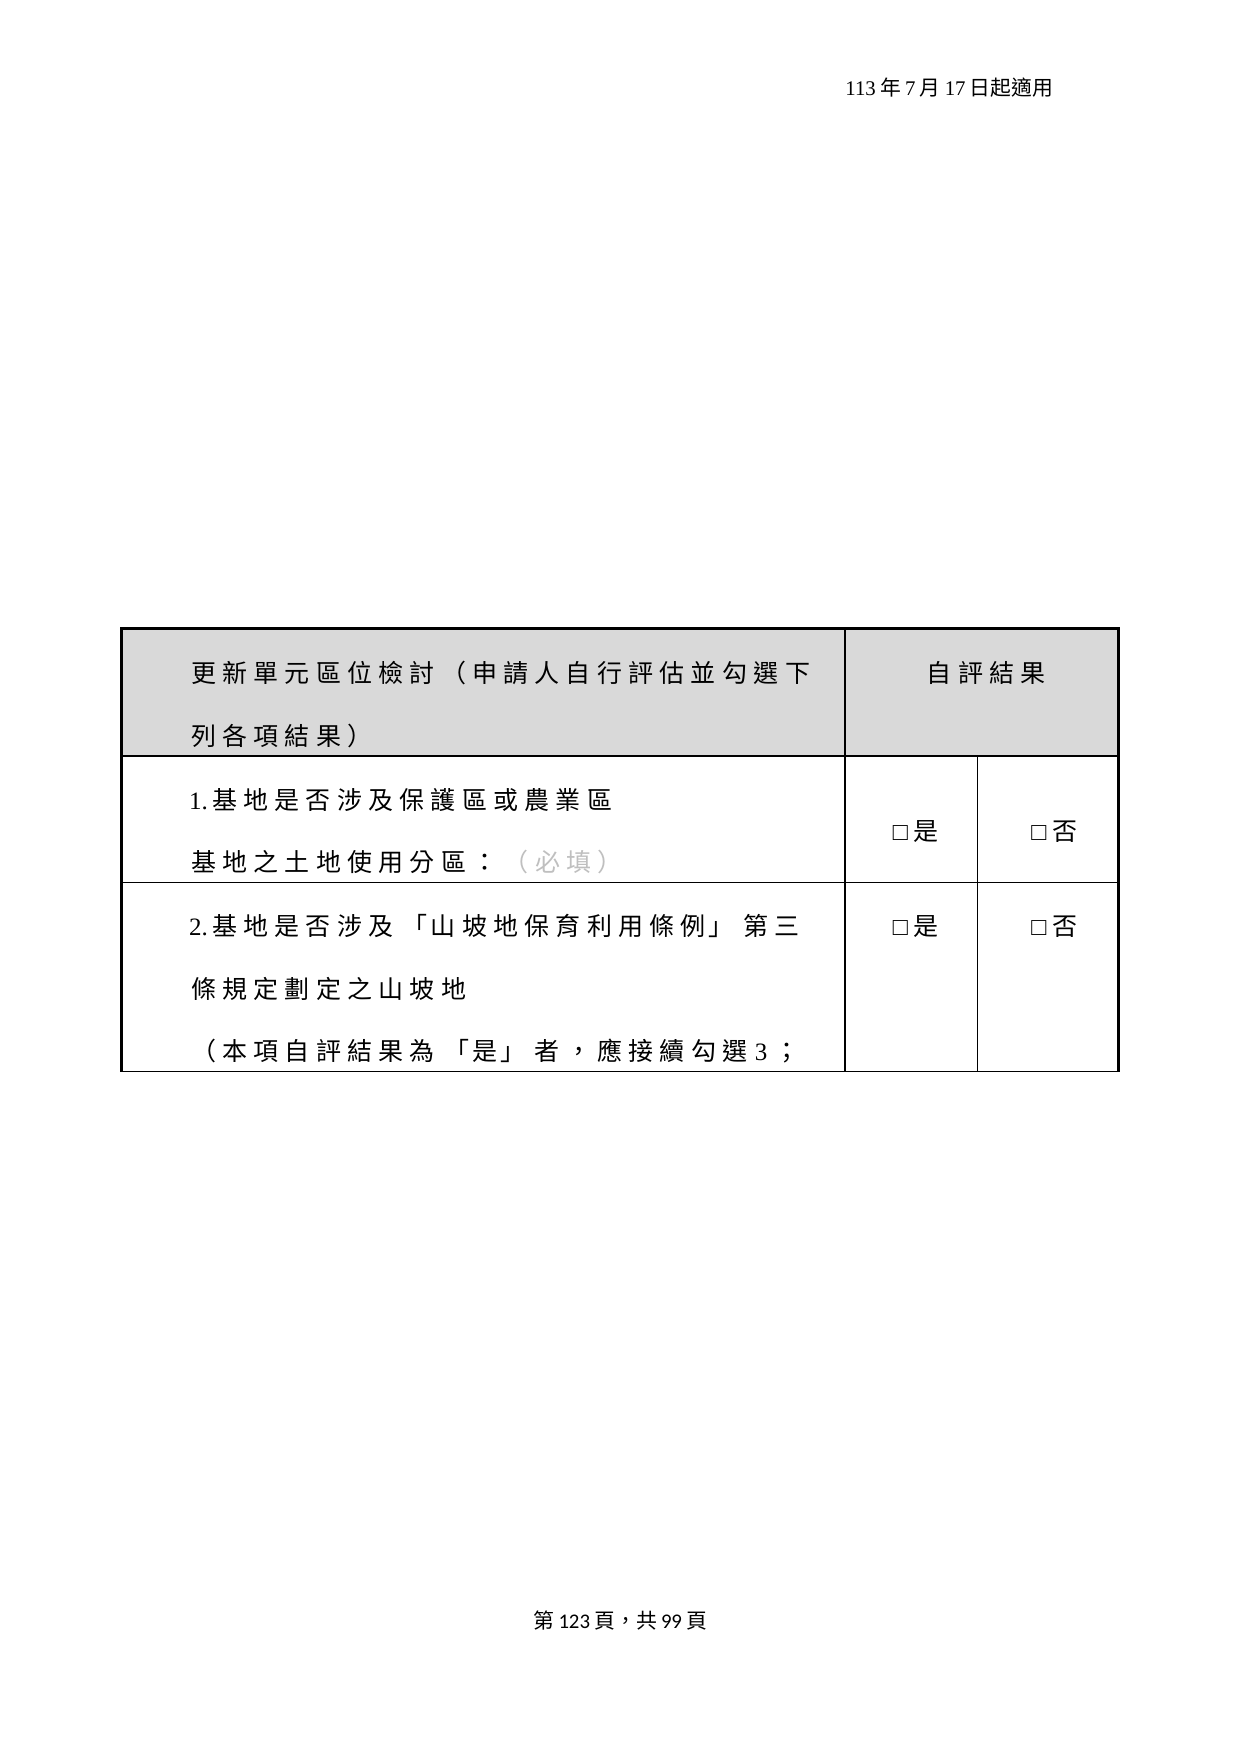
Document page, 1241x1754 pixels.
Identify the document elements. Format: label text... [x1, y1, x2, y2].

table_cell □否 [978, 883, 1117, 1071]
table_cell 更新單元區位檢討（申請人自行評估並勾選下列各項結果） [123, 630, 844, 755]
table_cell 1.基地是否涉及保護區或農業區 基地之土地使用分區：（必填） [123, 757, 844, 882]
table_cell 2.基地是否涉及「山坡地保育利用條例」第三條規定劃定之山坡地 （本項自評結果為「是」者，應接續勾選3； [123, 883, 844, 1071]
table_cell □是 [846, 883, 977, 1071]
table_cell □是 [846, 757, 977, 882]
table_cell □否 [978, 757, 1117, 882]
table_cell 自評結果 [846, 630, 1117, 755]
